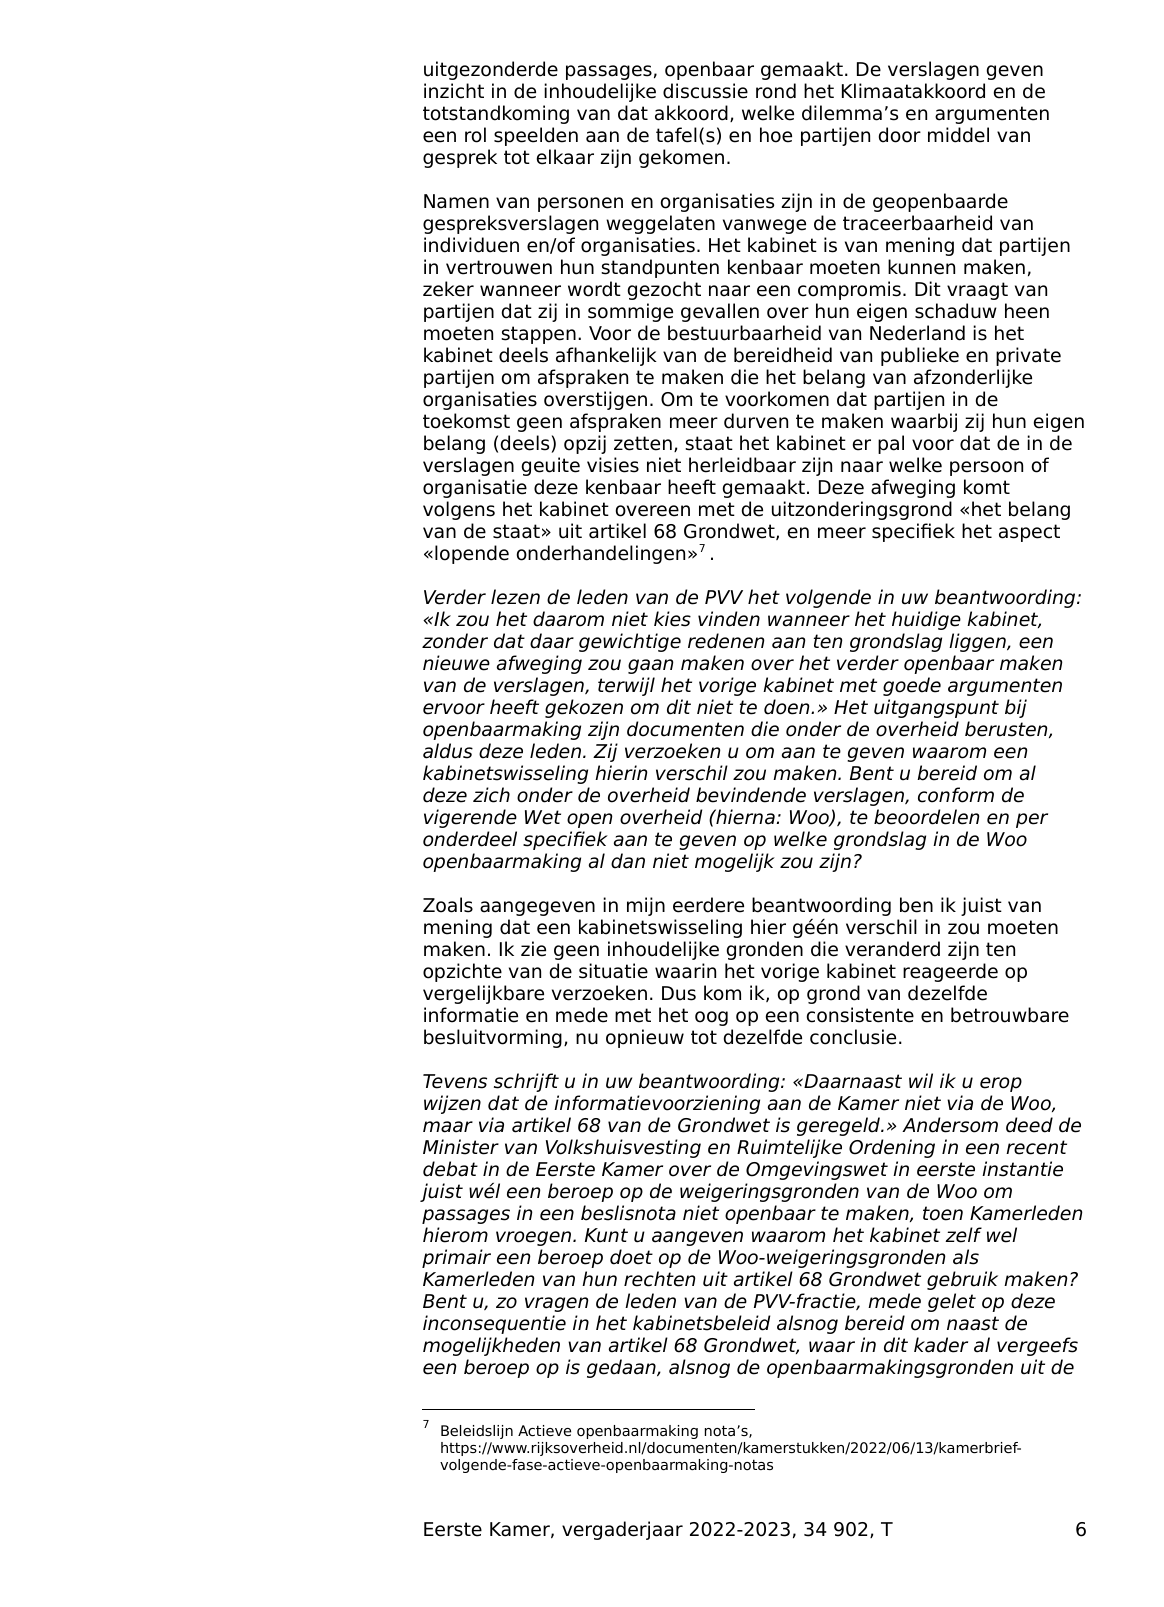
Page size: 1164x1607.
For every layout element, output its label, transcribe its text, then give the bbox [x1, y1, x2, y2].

text Verder lezen de leden van de PVV het volgende in uw beantwoording: «Ik zou het daarom niet kies vinden wanneer het huidige kabinet, zonder dat daar gewichtige redenen aan ten grondslag liggen, een nieuwe afweging zou gaan maken over het verder openbaar maken van de verslagen, terwijl het vorige kabinet met goede argumenten ervoor heeft gekozen om dit niet te doen.» Het uitgangspunt bij openbaarmaking zijn documenten die onder de overheid berusten, aldus deze leden. Zij verzoeken u om aan te geven waarom een kabinetswisseling hierin verschil zou maken. Bent u bereid om al deze zich onder de overheid bevindende verslagen, conform de vigerende Wet open overheid (hierna: Woo), te beoordelen en per onderdeel specifiek aan te geven op welke grondslag in de Woo openbaarmaking al dan niet mogelijk zou zijn? [422, 587, 1087, 873]
text Namen van personen en organisaties zijn in de geopenbaarde gespreksverslagen weggelaten vanwege de traceerbaarheid van individuen en/of organisaties. Het kabinet is van mening dat partijen in vertrouwen hun standpunten kenbaar moeten kunnen maken, zeker wanneer wordt gezocht naar een compromis. Dit vraagt van partijen dat zij in sommige gevallen over hun eigen schaduw heen moeten stappen. Voor de bestuurbaarheid van Nederland is het kabinet deels afhankelijk van de bereidheid van publieke en private partijen om afspraken te maken die het belang van afzonderlijke organisaties overstijgen. Om te voorkomen dat partijen in de toekomst geen afspraken meer durven te maken waarbij zij hun eigen belang (deels) opzij zetten, staat het kabinet er pal voor dat de in de verslagen geuite visies niet herleidbaar zijn naar welke persoon of organisatie deze kenbaar heeft gemaakt. Deze afweging komt volgens het kabinet overeen met de uitzonderingsgrond «het belang van de staat» uit artikel 68 Grondwet, en meer specifiek het aspect «lopende onderhandelingen». [422, 191, 1087, 565]
text Zoals aangegeven in mijn eerdere beantwoording ben ik juist van mening dat een kabinetswisseling hier géén verschil in zou moeten maken. Ik zie geen inhoudelijke gronden die veranderd zijn ten opzichte van de situatie waarin het vorige kabinet reageerde op vergelijkbare verzoeken. Dus kom ik, op grond van dezelfde informatie en mede met het oog op een consistente en betrouwbare besluitvorming, nu opnieuw tot dezelfde conclusie. [422, 895, 1087, 1049]
text Tevens schrijft u in uw beantwoording: «Daarnaast wil ik u erop wijzen dat de informatievoorziening aan de Kamer niet via de Woo, maar via artikel 68 van de Grondwet is geregeld.» Andersom deed de Minister van Volkshuisvesting en Ruimtelijke Ordening in een recent debat in de Eerste Kamer over de Omgevingswet in eerste instantie juist wél een beroep op de weigeringsgronden van de Woo om passages in een beslisnota niet openbaar te maken, toen Kamerleden hierom vroegen. Kunt u aangeven waarom het kabinet zelf wel primair een beroep doet op de Woo-weigeringsgronden als Kamerleden van hun rechten uit artikel 68 Grondwet gebruik maken? Bent u, zo vragen de leden van de PVV-fractie, mede gelet op deze inconsequentie in het kabinetsbeleid alsnog bereid om naast de mogelijkheden van artikel 68 Grondwet, waar in dit kader al vergeefs een beroep op is gedaan, alsnog de openbaarmakingsgronden uit de [422, 1071, 1087, 1379]
text Beleidslijn Actieve openbaarmaking nota’s, https://www.rijksoverheid.nl/documenten/kamerstukken/2022/06/13/kamerbrief-volgende-fase-actieve-openbaarmaking-notas [422, 1418, 1087, 1474]
text uitgezonderde passages, openbaar gemaakt. De verslagen geven inzicht in de inhoudelijke discussie rond het Klimaatakkoord en de totstandkoming van dat akkoord, welke dilemma’s en argumenten een rol speelden aan de tafel(s) en hoe partijen door middel van gesprek tot elkaar zijn gekomen. [422, 59, 1087, 169]
